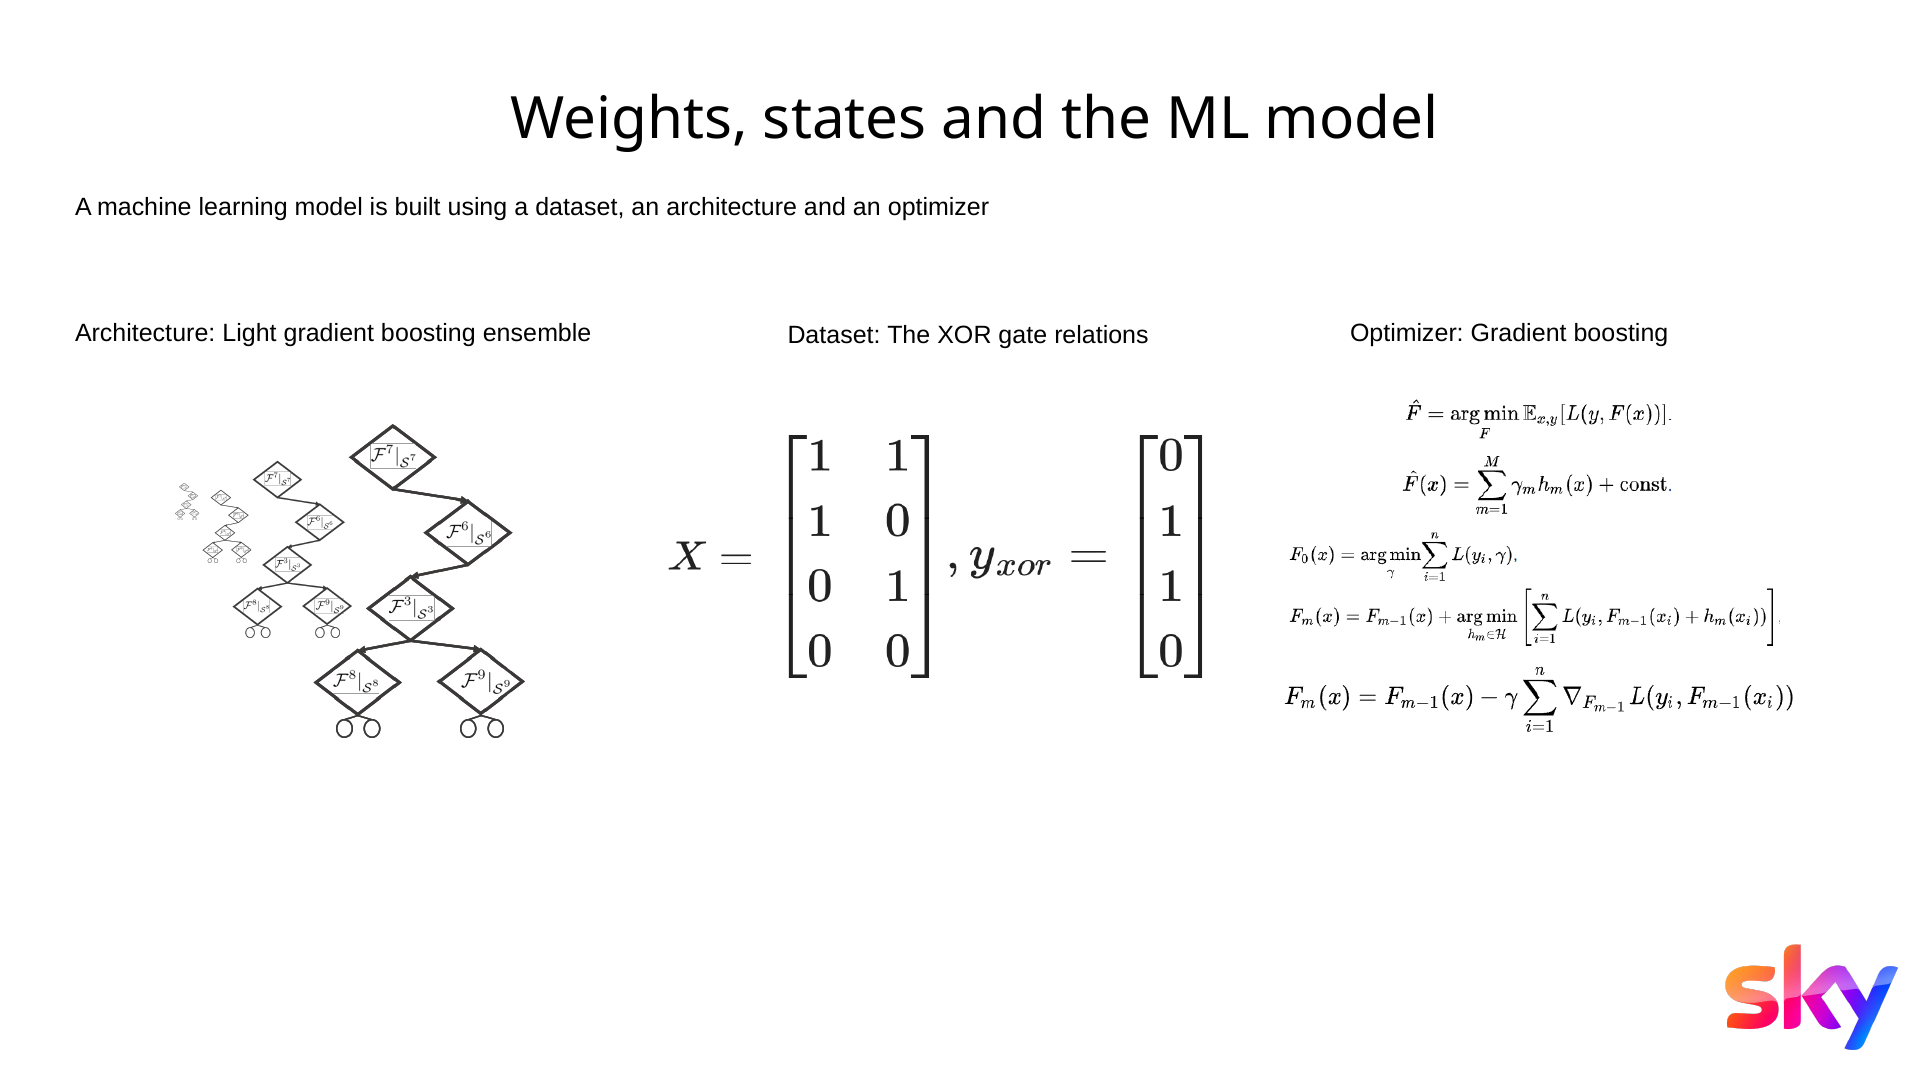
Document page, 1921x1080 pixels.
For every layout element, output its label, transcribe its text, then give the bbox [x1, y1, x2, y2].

text_box Architecture: Light gradient boosting ensemble [75, 262, 751, 376]
subtitle A machine learning model is built using a dataset, an architecture and an optimizer [75, 150, 1876, 263]
picture [625, 418, 1226, 717]
picture [1725, 944, 1898, 1051]
text_box Dataset: The XOR gate relations [787, 264, 1238, 378]
picture [173, 412, 526, 738]
title Weights, states and the ML model [112, 38, 1837, 151]
picture [1275, 389, 1801, 745]
text_box Optimizer: Gradient boosting [1350, 262, 1913, 376]
